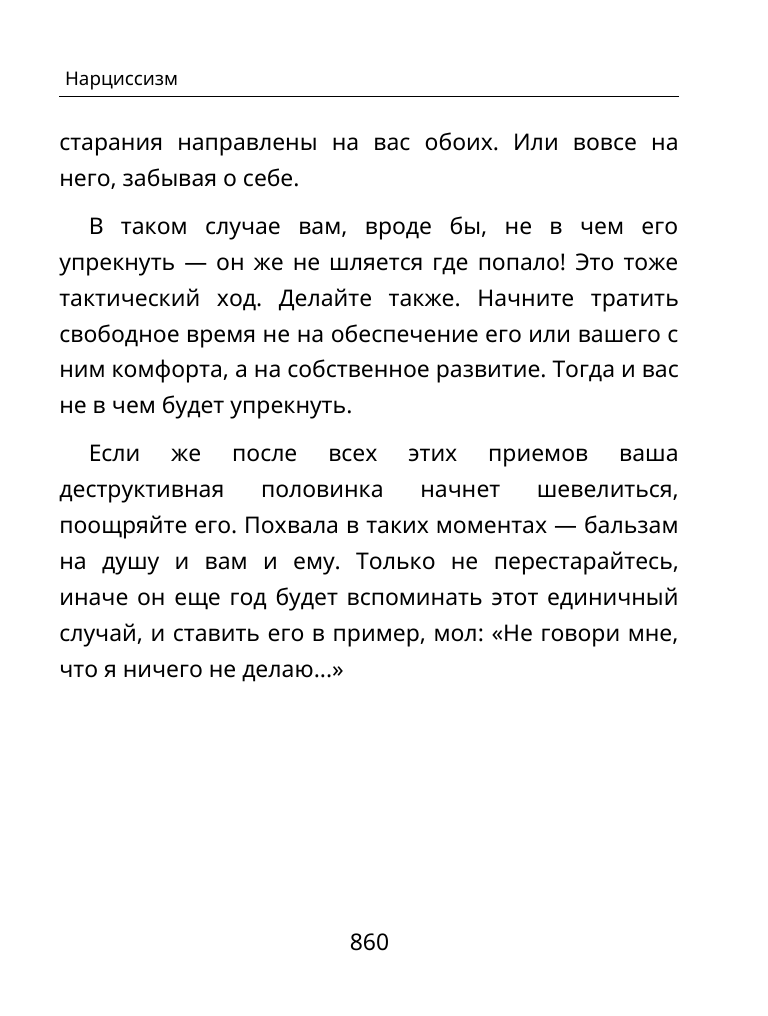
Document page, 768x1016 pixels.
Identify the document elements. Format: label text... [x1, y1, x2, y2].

text старания направлены на вас обоих. Или вовсе на него, забывая о себе. [59, 126, 679, 193]
text В таком случае вам, вроде бы, не в чем его упрекнуть — он же не шляется где попало! Это тоже тактический ход. Делайте также. Начните тратить свободное время не на обеспечение его или вашего с ним комфорта, а на собственное развитие. Тогда и вас не в чем будет упрекнуть. [59, 210, 679, 421]
text Если же после всех этих приемов ваша деструктивная половинка начнет шевелиться, поощряйте его. Похвала в таких моментах — бальзам на душу и вам и ему. Только не перестарайтесь, иначе он еще год будет вспоминать этот единичный случай, и ставить его в пример, мол: «Не говори мне, что я ничего не делаю...» [59, 437, 679, 684]
